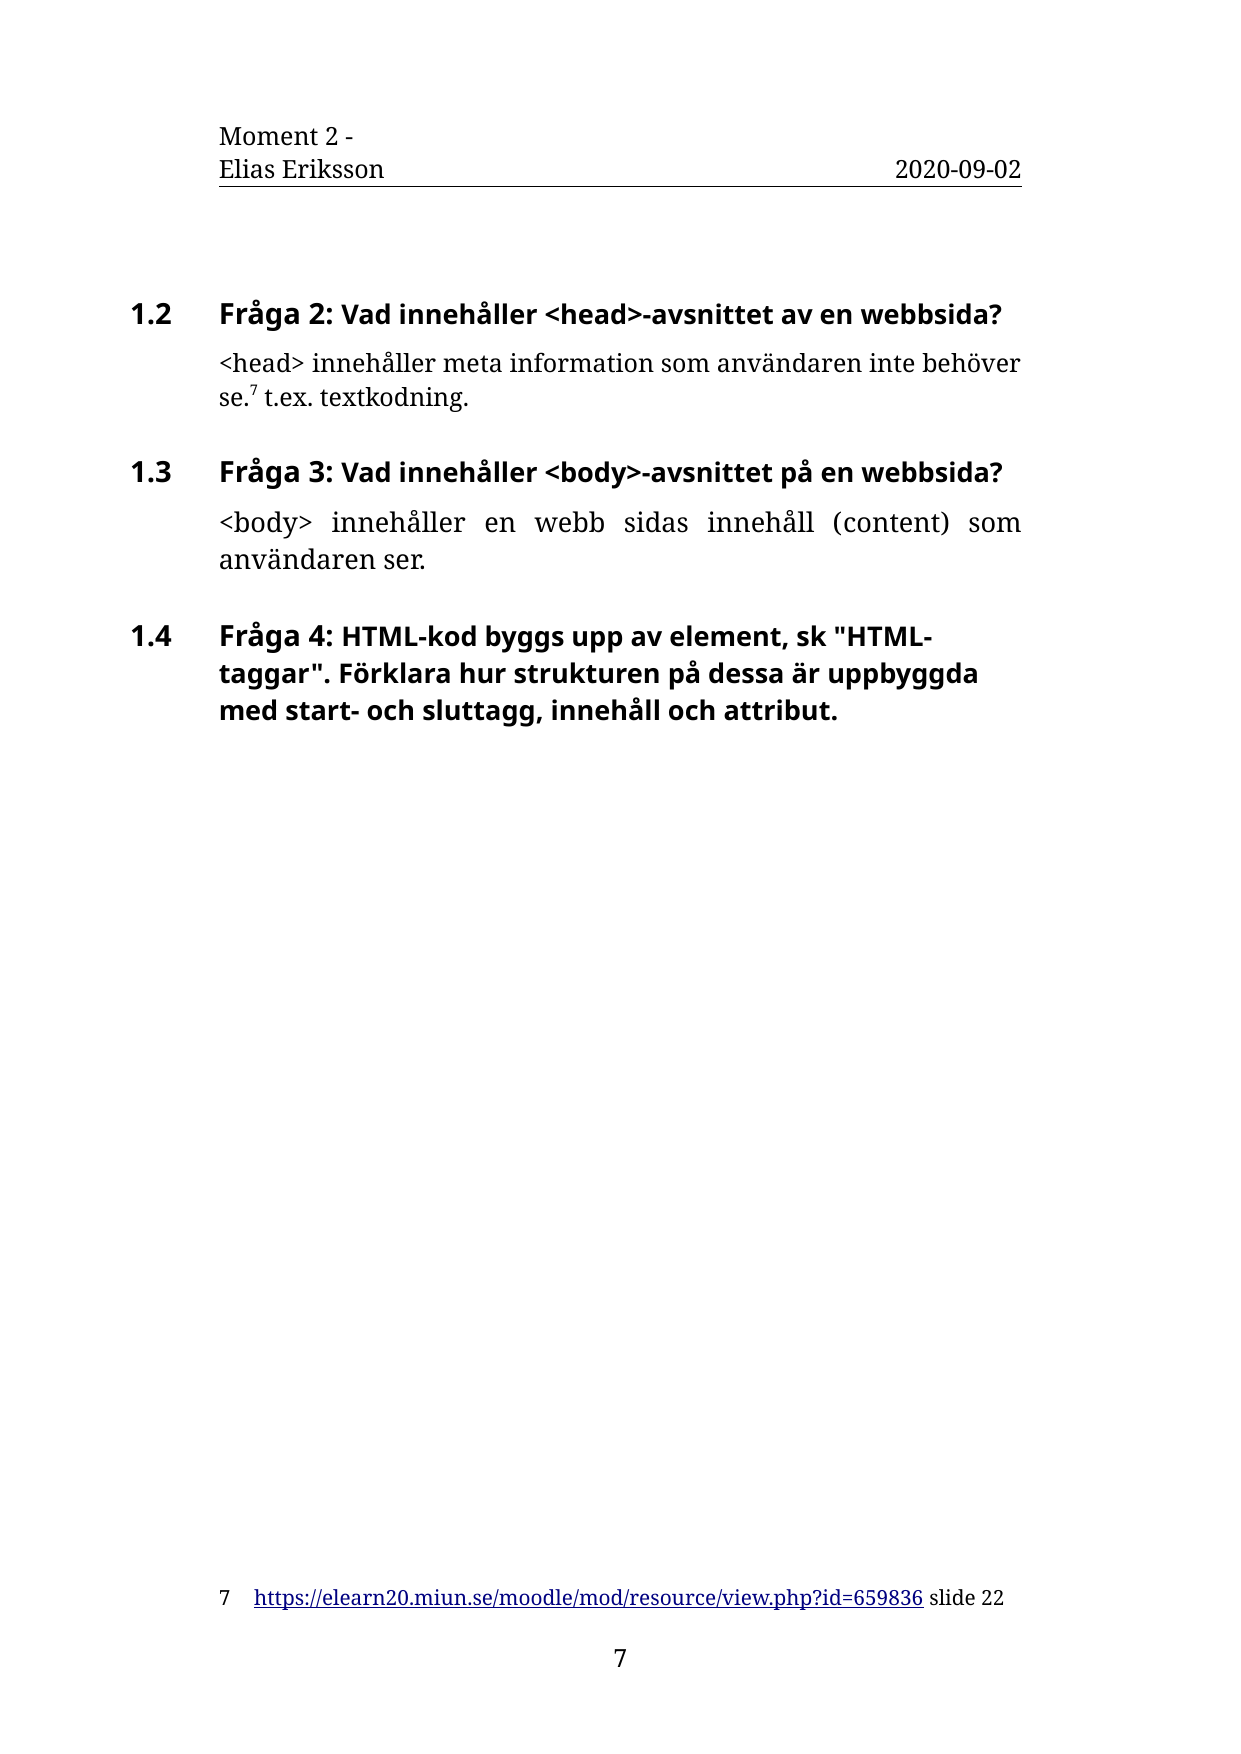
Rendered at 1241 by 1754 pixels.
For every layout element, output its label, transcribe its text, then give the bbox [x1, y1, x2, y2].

subtitle Fråga 3: Vad innehåller <body>-avsnittet på en webbsida? [130, 451, 1022, 491]
text <body> innehåller en webb sidas innehåll (content) som användaren ser. [218, 504, 1022, 578]
subtitle Fråga 2: Vad innehåller <head>-avsnittet av en webbsida? [130, 293, 1022, 333]
subtitle Fråga 4: HTML-kod byggs upp av element, sk "HTML-taggar". Förklara hur strukturen på dessa är uppbyggda med start- och sluttagg, innehåll och attribut. [130, 615, 1022, 728]
text https://elearn20.miun.se/moodle/mod/resource/view.php?id=659836 slide 22 [218, 1583, 1022, 1611]
text <head> innehåller meta information som användaren inte behöver se. t.ex. textkodning. [218, 346, 1022, 414]
